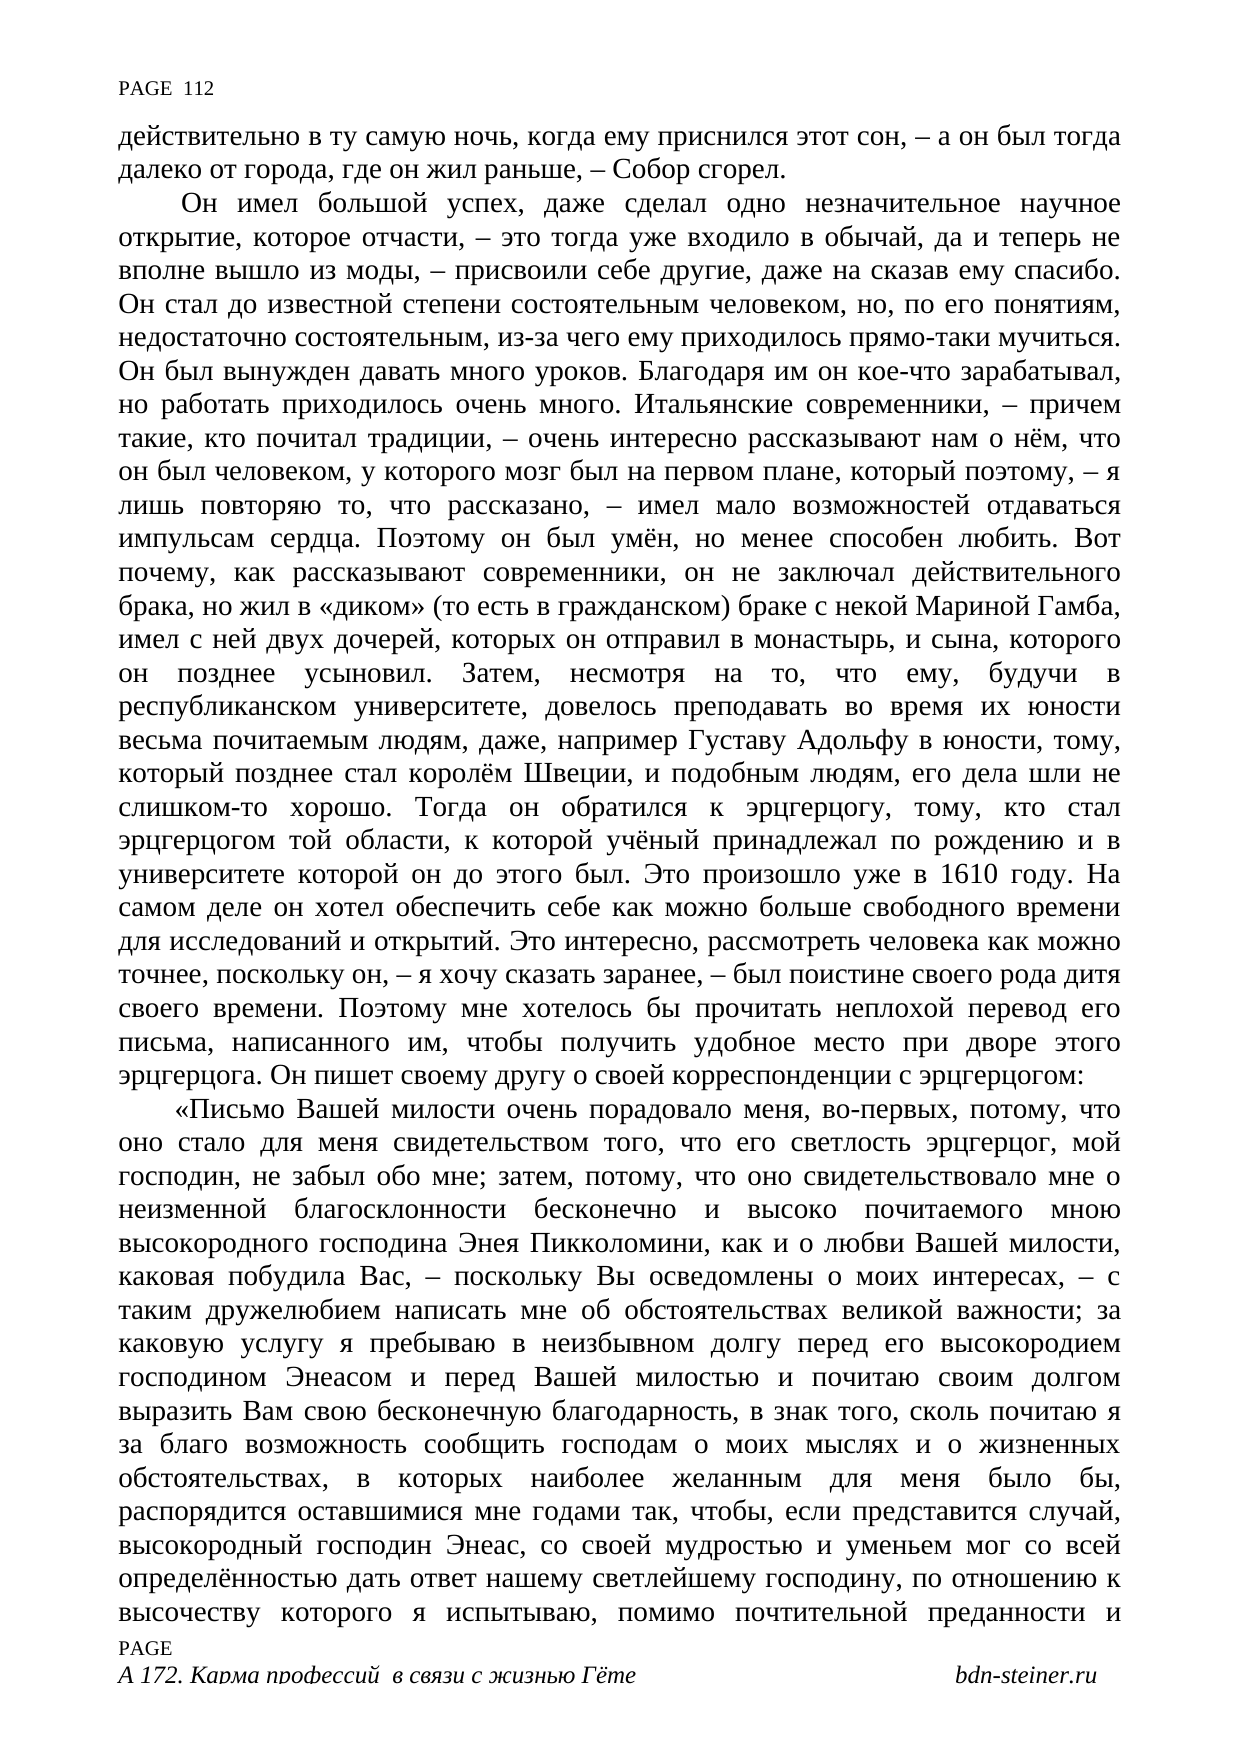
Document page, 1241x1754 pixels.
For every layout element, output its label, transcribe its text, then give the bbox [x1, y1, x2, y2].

text «Письмо Вашей милости очень порадовало меня, во-первых, потому, что оно стало для меня свидетельством того, что его светлость эрцгерцог, мой господин, не забыл обо мне; затем, потому, что оно свидетельствовало мне о неизменной благосклонности бесконечно и высоко почитаемого мною высокородного господина Энея Пикколомини, как и о любви Вашей милости, каковая побудила Вас, – поскольку Вы осведомлены о моих интересах, – с таким дружелюбием написать мне об обстоятельствах великой важности; за каковую услугу я пребываю в неизбывном долгу перед его высокородием господином Энеасом и перед Вашей милостью и почитаю своим долгом выразить Вам свою бесконечную благодарность, в знак того, сколь почитаю я за благо возможность сообщить господам о моих мыслях и о жизненных обстоятельствах, в которых наиболее желанным для меня было бы, распорядится оставшимися мне годами так, чтобы, если представится случай, высокородный господин Энеас, со своей мудростью и уменьем мог со всей определённостью дать ответ нашему светлейшему господину, по отношению к высочеству которого я испытываю, помимо почтительной преданности и [118, 1091, 1122, 1627]
text Он имел большой успех, даже сделал одно незначительное научное открытие, которое отчасти, – это тогда уже входило в обычай, да и теперь не вполне вышло из моды, – присвоили себе другие, даже на сказав ему спасибо. Он стал до известной степени состоятельным человеком, но, по его понятиям, недостаточно состоятельным, из-за чего ему приходилось прямо-таки мучиться. Он был вынужден давать много уроков. Благодаря им он кое-что зарабатывал, но работать приходилось очень много. Итальянские современники, – причем такие, кто почитал традиции, – очень интересно рассказывают нам о нём, что он был человеком, у которого мозг был на первом плане, который поэтому, – я лишь повторяю то, что рассказано, – имел мало возможностей отдаваться импульсам сердца. Поэтому он был умён, но менее способен любить. Вот почему, как рассказывают современники, он не заключал действительного брака, но жил в «диком» (то есть в гражданском) браке с некой Мариной Гамба, имел с ней двух дочерей, которых он отправил в монастырь, и сына, которого он позднее усыновил. Затем, несмотря на то, что ему, будучи в республиканском университете, довелось преподавать во время их юности весьма почитаемым людям, даже, например Густаву Адольфу в юности, тому, который позднее стал королём Швеции, и подобным людям, его дела шли не слишком-то хорошо. Тогда он обратился к эрцгерцогу, тому, кто стал эрцгерцогом той области, к которой учёный принадлежал по рождению и в университете которой он до этого был. Это произошло уже в 1610 году. На самом деле он хотел обеспечить себе как можно больше свободного времени для исследований и открытий. Это интересно, рассмотреть человека как можно точнее, поскольку он, – я хочу сказать заранее, – был поистине своего рода дитя своего времени. Поэтому мне хотелось бы прочитать неплохой перевод его письма, написанного им, чтобы получить удобное место при дворе этого эрцгерцога. Он пишет своему другу о своей корреспонденции с эрцгерцогом: [118, 185, 1122, 1091]
text действительно в ту самую ночь, когда ему приснился этот сон, – а он был тогда далеко от города, где он жил раньше, – Собор сгорел. [118, 118, 1122, 185]
